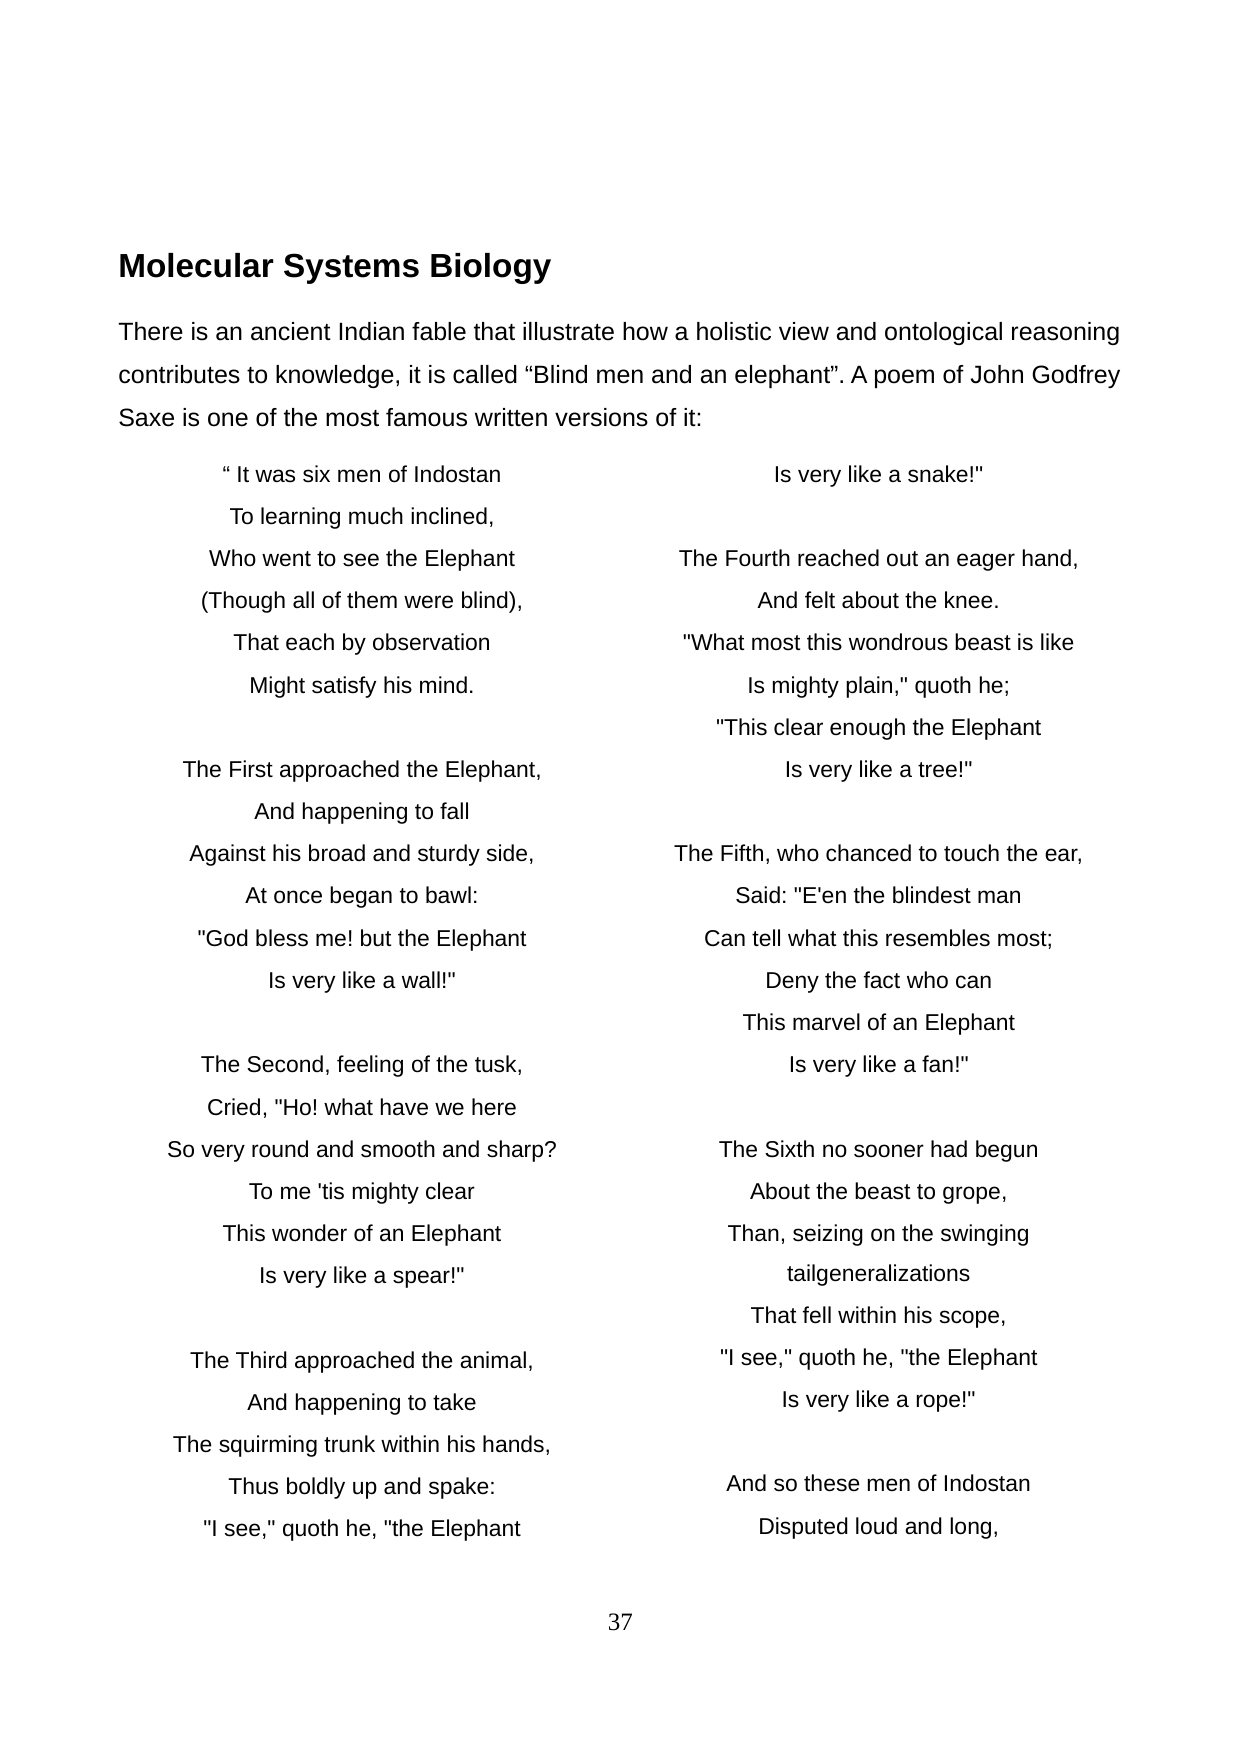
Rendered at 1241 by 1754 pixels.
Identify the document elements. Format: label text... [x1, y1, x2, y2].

text "I see," quoth he, "the Elephant [118, 1515, 605, 1542]
text To learning much inclined, [118, 503, 605, 529]
text This wonder of an Elephant [118, 1220, 605, 1246]
text Can tell what this resembles most; [635, 925, 1122, 951]
text Than, seizing on the swinging tailgeneralizations [635, 1220, 1122, 1286]
text Is very like a wall!" [118, 967, 605, 993]
text Is very like a rope!" [635, 1386, 1122, 1412]
text Thus boldly up and spake: [118, 1473, 605, 1499]
text Deny the fact who can [635, 967, 1122, 993]
text "I see," quoth he, "the Elephant [635, 1344, 1122, 1370]
text At once began to bawl: [118, 882, 605, 909]
text Is very like a tree!" [635, 756, 1122, 782]
subtitle Molecular Systems Biology [118, 247, 1122, 285]
text Might satisfy his mind. [118, 672, 605, 698]
text That fell within his scope, [635, 1302, 1122, 1328]
text (Though all of them were blind), [118, 587, 605, 613]
text The Sixth no sooner had begun [635, 1136, 1122, 1162]
text Who went to see the Elephant [118, 545, 605, 571]
text This marvel of an Elephant [635, 1009, 1122, 1035]
text Is mighty plain," quoth he; [635, 672, 1122, 698]
text The First approached the Elephant, [118, 756, 605, 782]
text The Third approached the animal, [118, 1347, 605, 1373]
text Cried, "Ho! what have we here [118, 1093, 605, 1120]
text And so these men of Indostan [635, 1470, 1122, 1497]
text And felt about the knee. [635, 587, 1122, 613]
text The Fourth reached out an eager hand, [635, 545, 1122, 571]
text The Second, feeling of the tusk, [118, 1051, 605, 1078]
text Said: "E'en the blindest man [635, 882, 1122, 909]
text "This clear enough the Elephant [635, 714, 1122, 740]
text Disputed loud and long, [635, 1513, 1122, 1539]
text Is very like a snake!" [635, 461, 1122, 487]
text About the beast to grope, [635, 1178, 1122, 1204]
text Against his broad and sturdy side, [118, 840, 605, 867]
text Is very like a spear!" [118, 1262, 605, 1288]
text That each by observation [118, 629, 605, 656]
text “ It was six men of Indostan [118, 461, 605, 487]
text Is very like a fan!" [635, 1051, 1122, 1078]
text And happening to take [118, 1389, 605, 1415]
text So very round and smooth and sharp? [118, 1136, 605, 1162]
text "What most this wondrous beast is like [635, 629, 1122, 656]
text The Fifth, who chanced to touch the ear, [635, 840, 1122, 867]
text The squirming trunk within his hands, [118, 1431, 605, 1457]
text "God bless me! but the Elephant [118, 925, 605, 951]
text There is an ancient Indian fable that illustrate how a holistic view and ontological reasoning contributes to knowledge, it is called “Blind men and an elephant”. A poem of John Godfrey Saxe is one of the most famous written versions of it: [118, 317, 1122, 432]
text To me 'tis mighty clear [118, 1178, 605, 1204]
text And happening to fall [118, 798, 605, 824]
